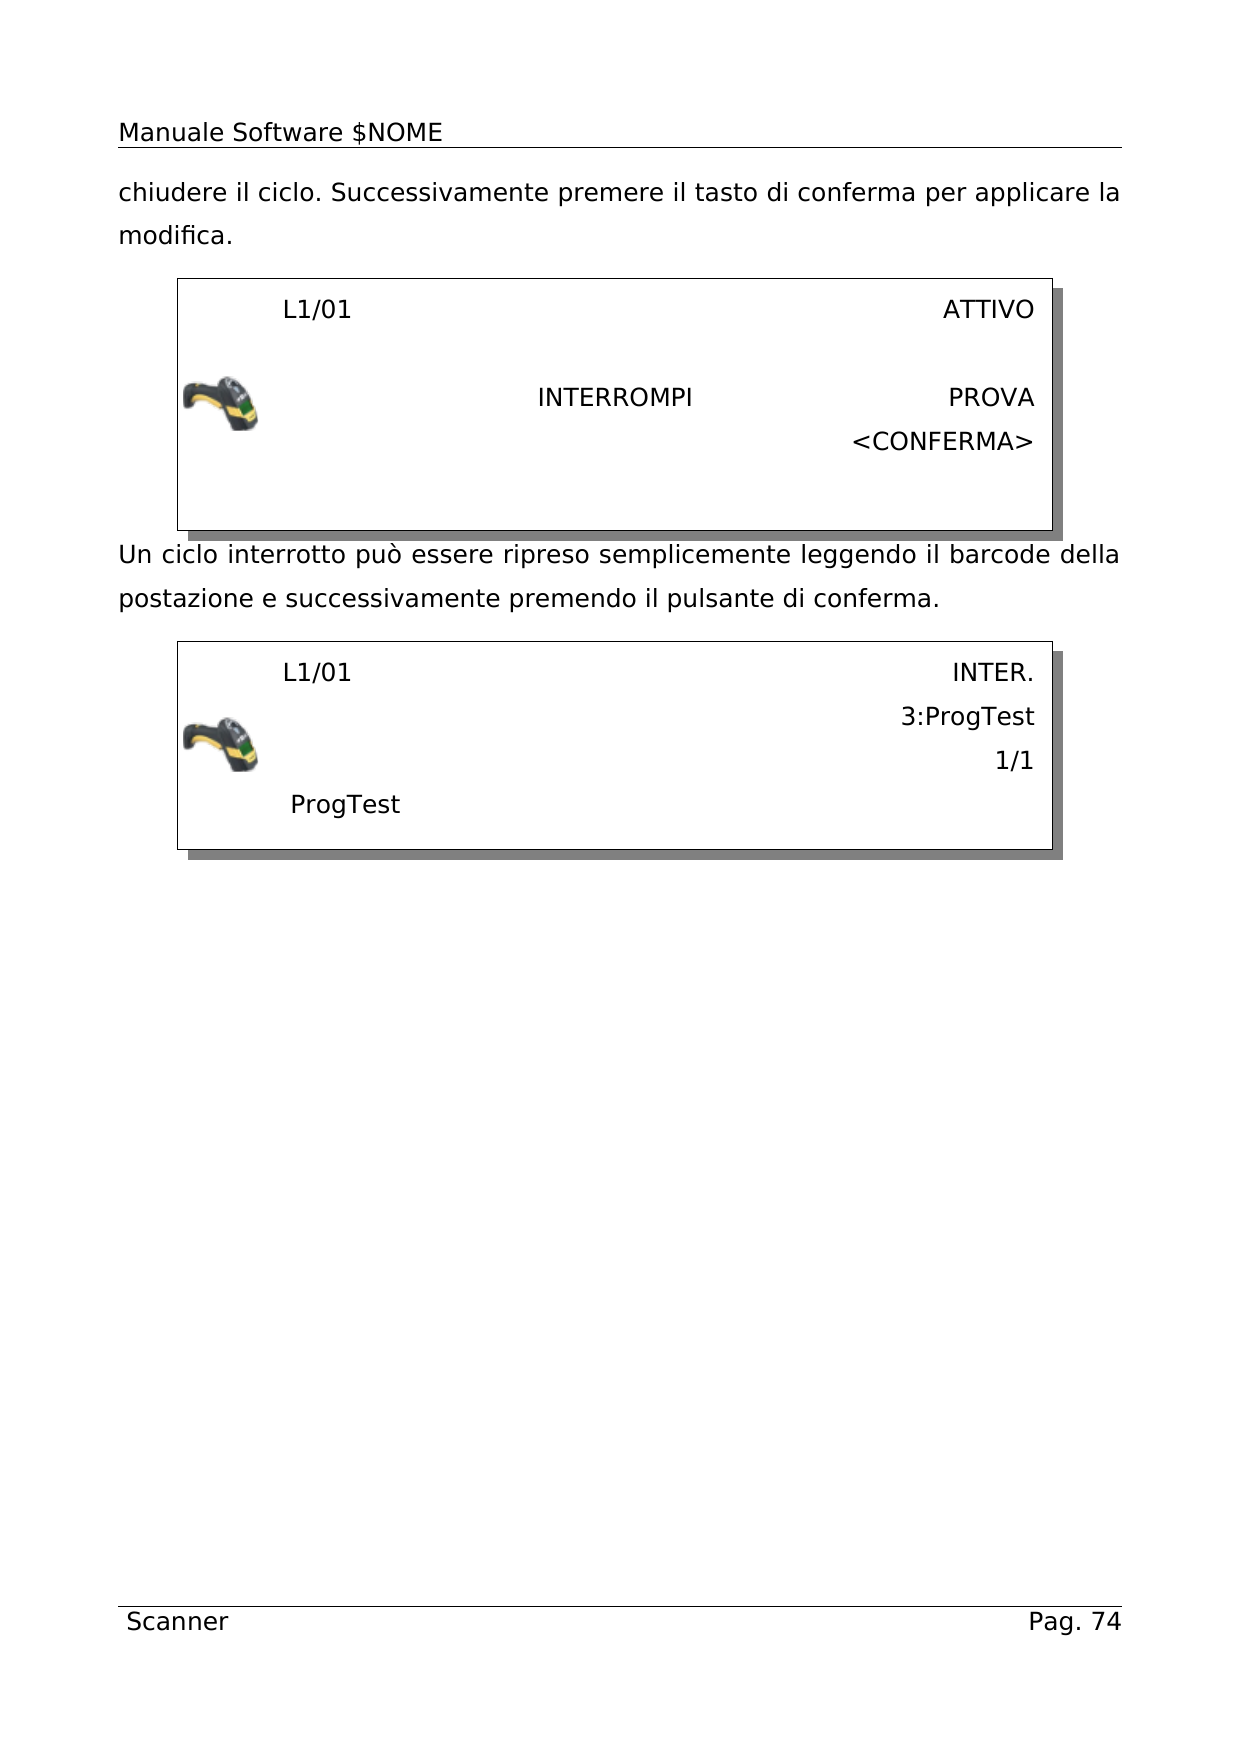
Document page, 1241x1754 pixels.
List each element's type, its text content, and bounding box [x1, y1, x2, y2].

table_header L1/01 INTER. 3:ProgTest 1/1 ProgTest [265, 642, 1052, 849]
picture [183, 366, 259, 442]
table_header [178, 642, 264, 849]
text chiudere il ciclo. Successivamente premere il tasto di conferma per applicare la modifica. [118, 178, 1122, 251]
table_header [178, 279, 264, 530]
table_header L1/01 ATTIVO INTERROMPI PROVA <CONFERMA> [265, 279, 1052, 530]
text Un ciclo interrotto può essere ripreso semplicemente leggendo il barcode della postazione e successivamente premendo il pulsante di conferma. [118, 541, 1122, 614]
picture [183, 707, 259, 783]
